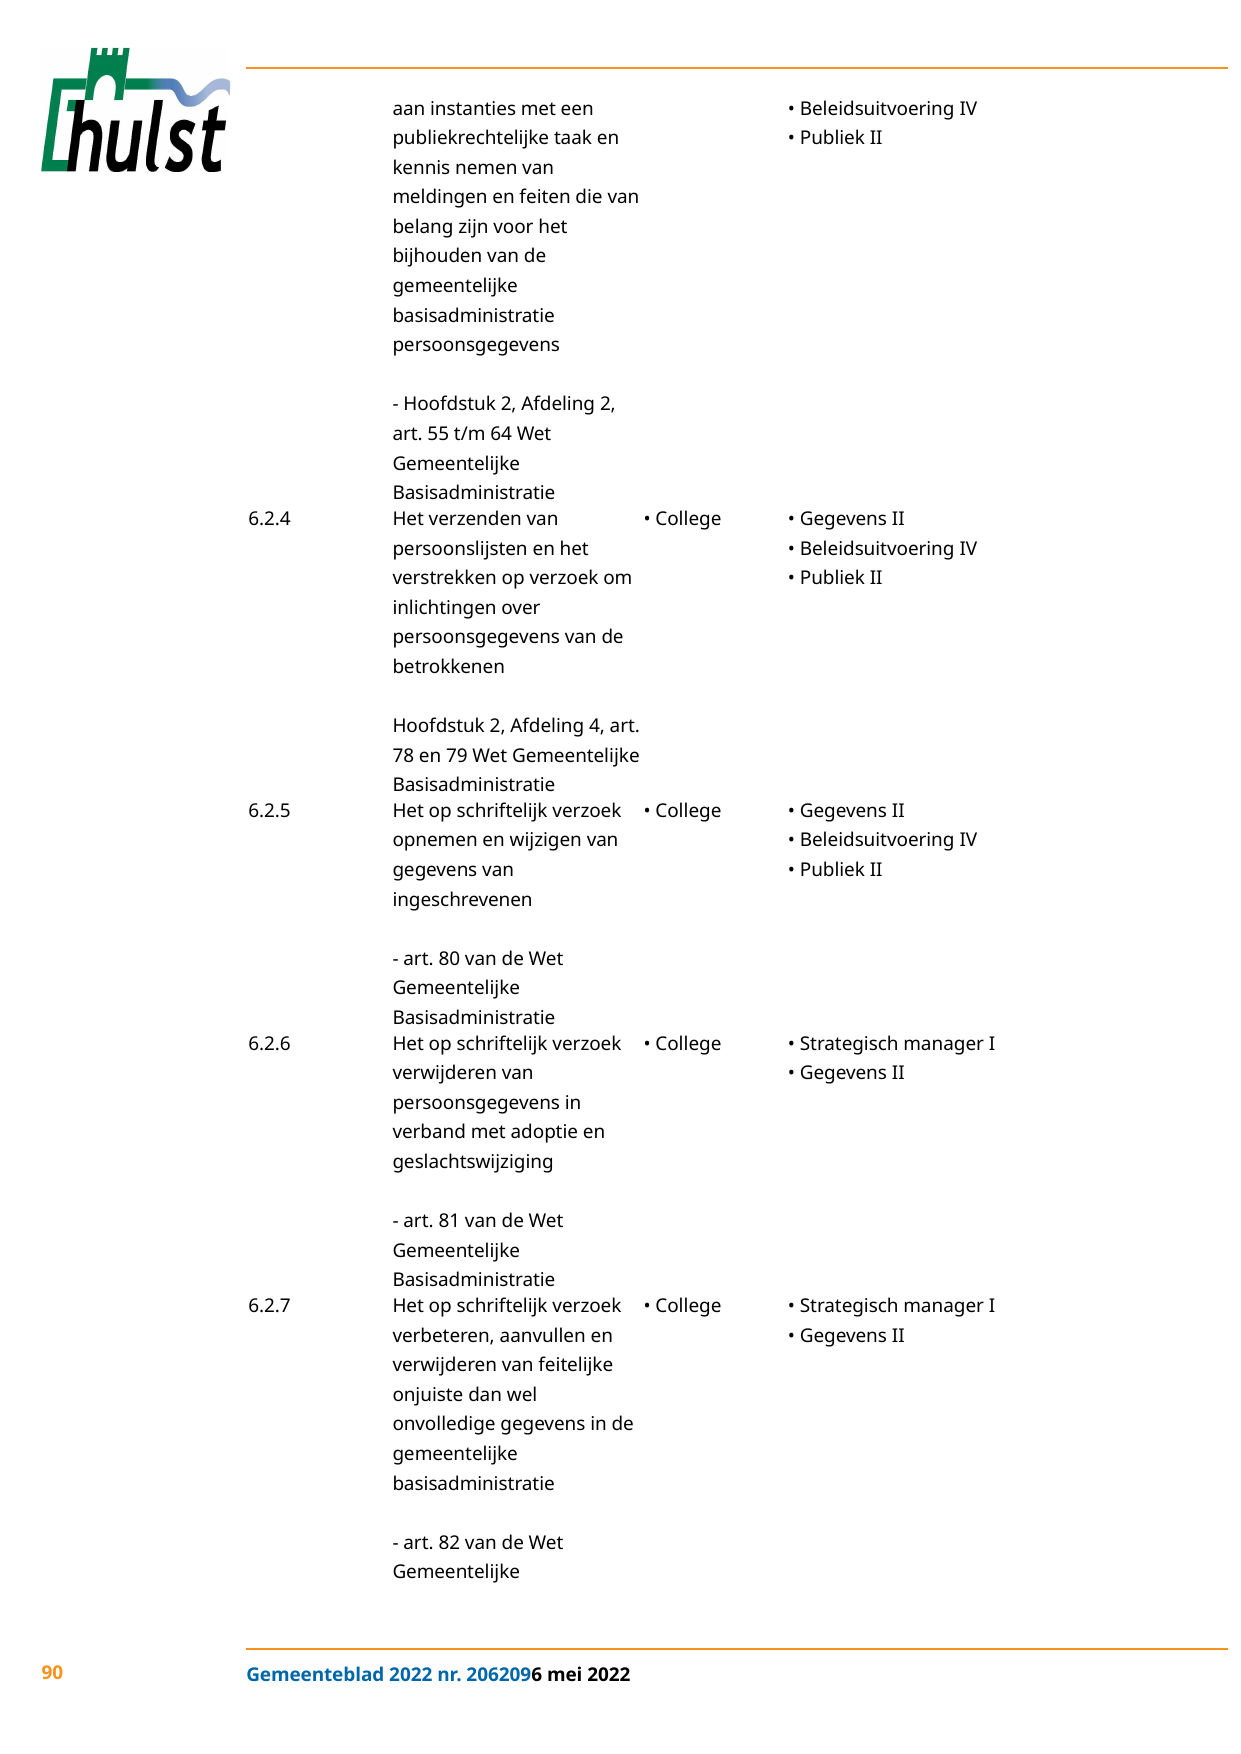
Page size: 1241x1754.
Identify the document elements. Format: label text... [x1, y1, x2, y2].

table_cell 6.2.7 [248, 1292, 392, 1584]
table_cell • Gegevens II • Beleidsuitvoering IV • Publiek II [788, 505, 1152, 797]
table_cell [248, 95, 392, 505]
table_cell • Strategisch manager I • Gegevens II [788, 1030, 1152, 1292]
table_cell 6.2.4 [248, 505, 392, 797]
picture [41, 47, 231, 172]
table_cell aan instanties met een publiekrechtelijke taak en kennis nemen van meldingen en feiten die van belang zijn voor het bijhouden van de gemeentelijke basisadministratie persoonsgegevens - Hoofdstuk 2, Afdeling 2, art. 55 t/m 64 Wet Gemeentelijke Basisadministratie [392, 95, 643, 505]
table_cell [643, 95, 788, 505]
table_cell 6.2.5 [248, 797, 392, 1030]
table_cell • Strategisch manager I • Gegevens II [788, 1292, 1152, 1584]
table_cell 6.2.6 [248, 1030, 392, 1292]
table_cell • College [643, 1292, 788, 1584]
table_cell • Gegevens II • Beleidsuitvoering IV • Publiek II [788, 797, 1152, 1030]
table_cell • College [643, 1030, 788, 1292]
table_cell Het op schriftelijk verzoek verbeteren, aanvullen en verwijderen van feitelijke onjuiste dan wel onvolledige gegevens in de gemeentelijke basisadministratie - art. 82 van de Wet Gemeentelijke [392, 1292, 643, 1584]
table_cell Het op schriftelijk verzoek verwijderen van persoonsgegevens in verband met adoptie en geslachtswijziging - art. 81 van de Wet Gemeentelijke Basisadministratie [392, 1030, 643, 1292]
table_cell Het verzenden van persoonslijsten en het verstrekken op verzoek om inlichtingen over persoonsgegevens van de betrokkenen Hoofdstuk 2, Afdeling 4, art. 78 en 79 Wet Gemeentelijke Basisadministratie [392, 505, 643, 797]
table_cell • College [643, 797, 788, 1030]
table_cell • Beleidsuitvoering IV • Publiek II [788, 95, 1152, 505]
table_cell Het op schriftelijk verzoek opnemen en wijzigen van gegevens van ingeschrevenen - art. 80 van de Wet Gemeentelijke Basisadministratie [392, 797, 643, 1030]
table_cell • College [643, 505, 788, 797]
